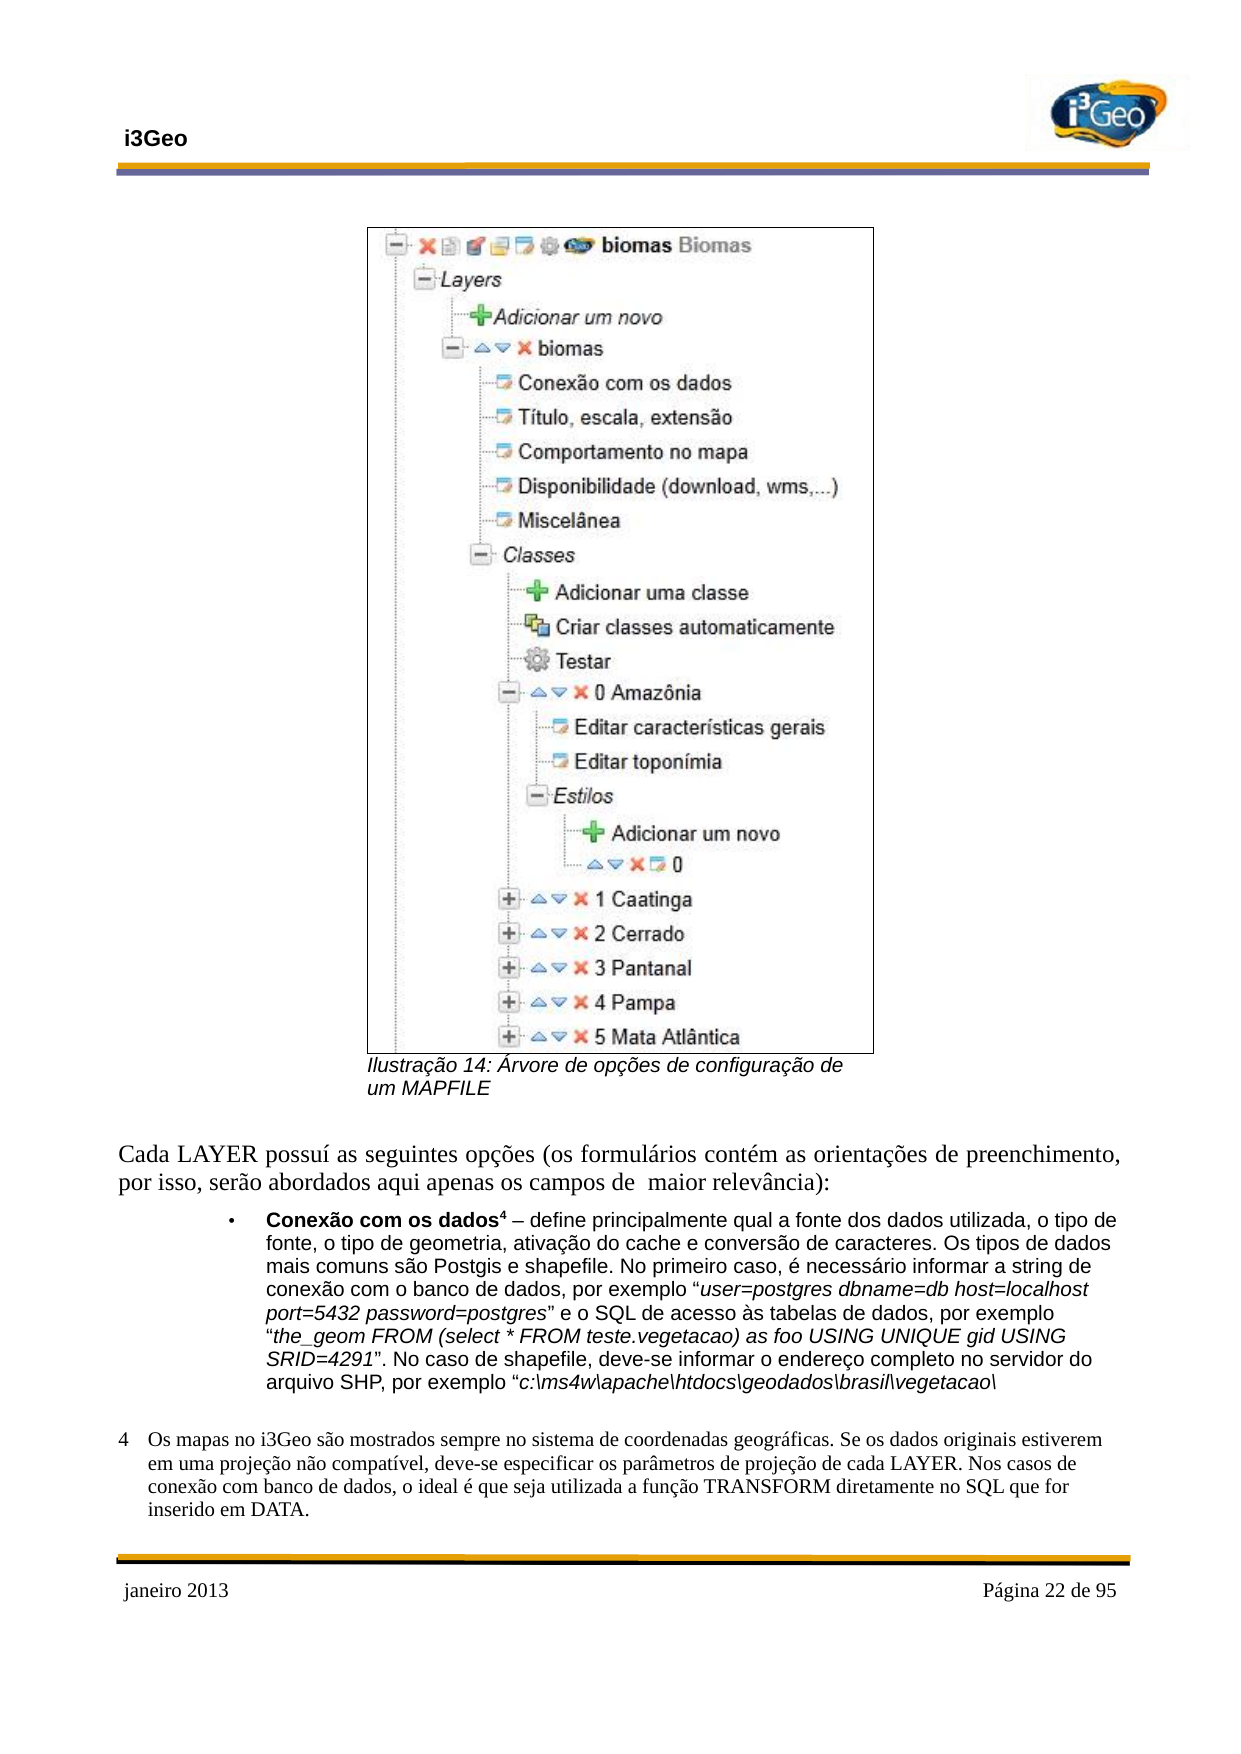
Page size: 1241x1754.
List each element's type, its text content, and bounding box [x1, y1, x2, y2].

text Ilustração 14: Árvore de opções de configuração de um MAPFILE [367, 1054, 873, 1100]
picture [1025, 74, 1191, 151]
text Cada LAYER possuí as seguintes opções (os formulários contém as orientações de preenchimento, por isso, serão abordados aqui apenas os campos de maior relevância): [118, 1140, 1122, 1196]
picture [368, 228, 873, 1053]
list Conexão com os dados – define principalmente qual a fonte dos dados utilizada, o tipo de fonte, o tipo de geometria, ativação do cache e conversão de caracteres. Os tipos de dados mais comuns são Postgis e shapefile. No primeiro caso, é necessário informar a string de conexão com o banco de dados, por exemplo “user=postgres dbname=db host=localhost port=5432 password=postgres” e o SQL de acesso às tabelas de dados, por exemplo “the_geom FROM (select * FROM teste.vegetacao) as foo USING UNIQUE gid USING SRID=4291”. No caso de shapefile, deve-se informar o endereço completo no servidor do arquivo SHP, por exemplo “c:\ms4w\apache\htdocs\geodados\brasil\vegetacao\ [228, 1208, 1122, 1394]
list Os mapas no i3Geo são mostrados sempre no sistema de coordenadas geográficas. Se os dados originais estiverem em uma projeção não compatível, deve-se especificar os parâmetros de projeção de cada LAYER. Nos casos de conexão com banco de dados, o ideal é que seja utilizada a função TRANSFORM diretamente no SQL que for inserido em DATA. [118, 1428, 1122, 1521]
